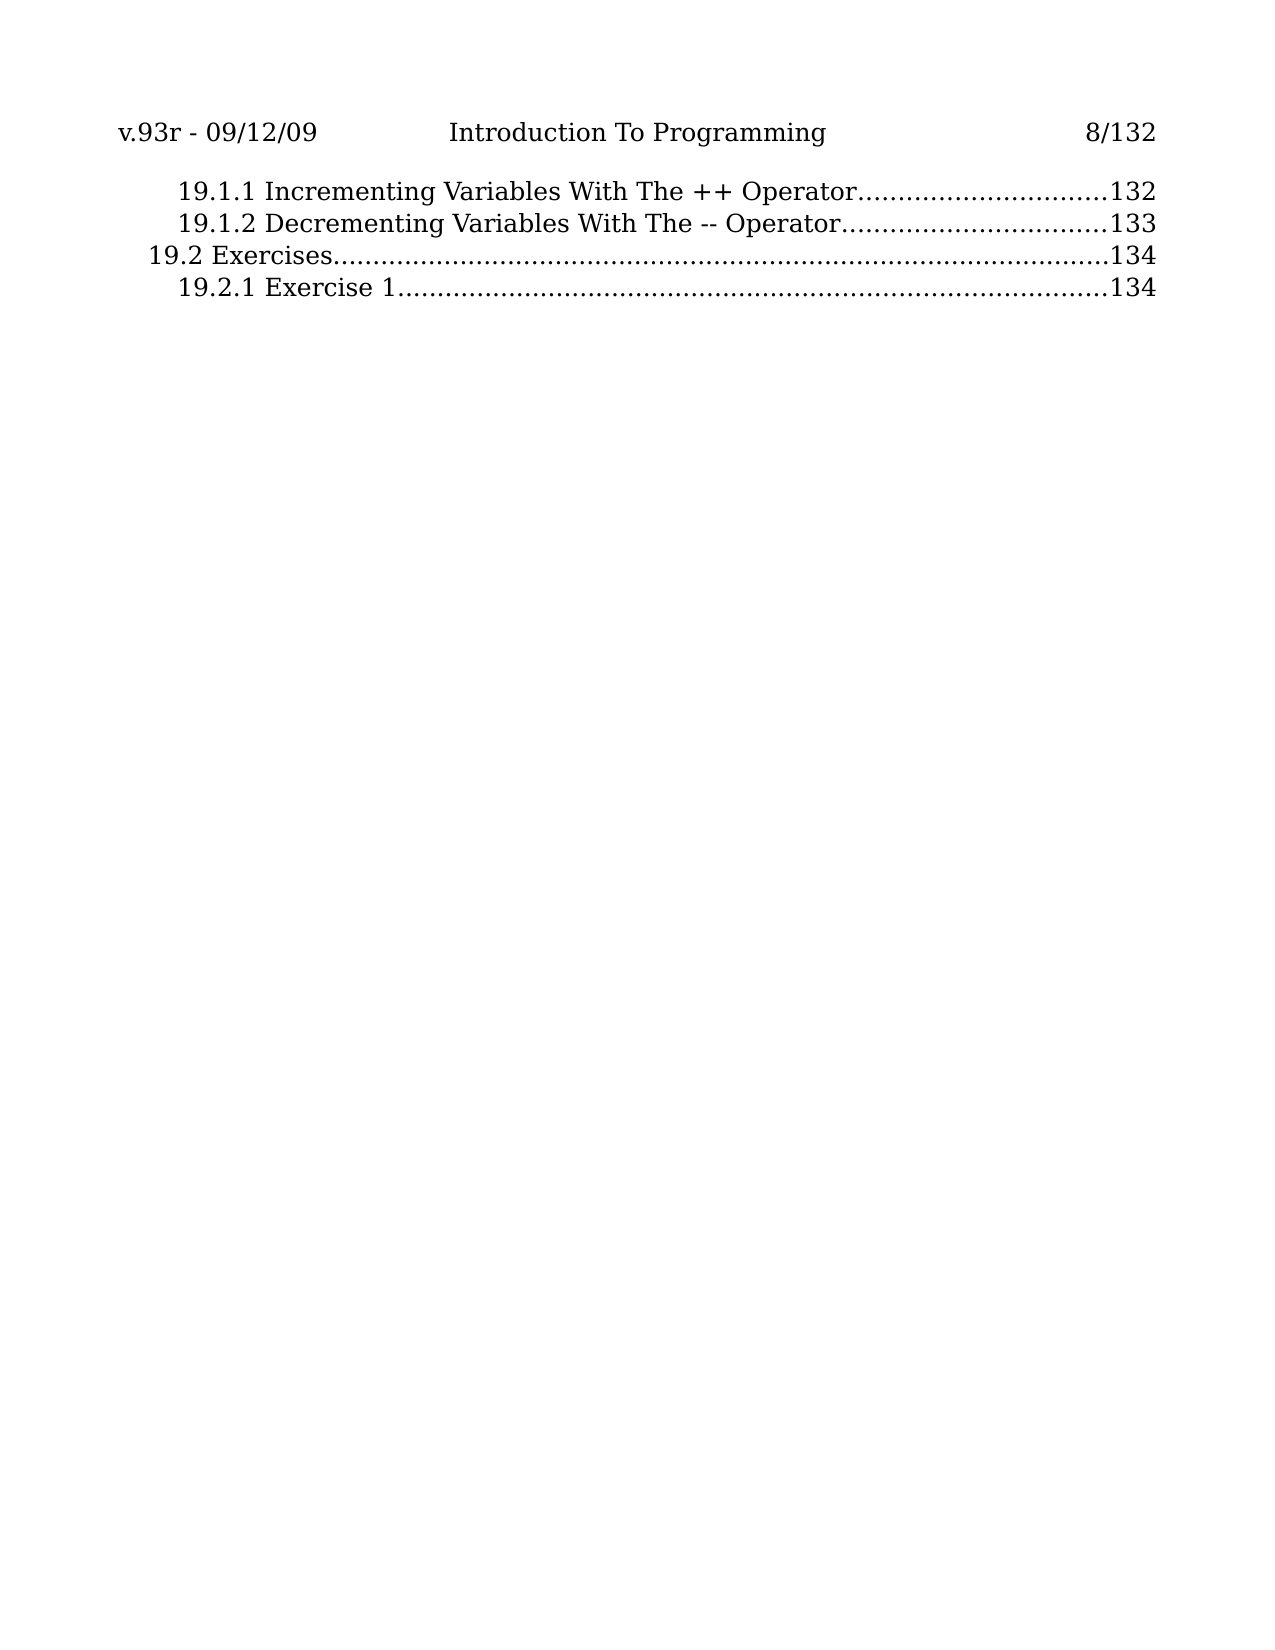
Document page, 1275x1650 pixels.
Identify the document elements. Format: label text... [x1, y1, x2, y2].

text 19.1.1 Incrementing Variables With The ++ Operator 132 [177, 177, 1157, 206]
text 19.2.1 Exercise 1 134 [177, 273, 1157, 302]
text 19.2 Exercises 134 [148, 241, 1157, 270]
text 19.1.2 Decrementing Variables With The -- Operator 133 [177, 209, 1157, 238]
